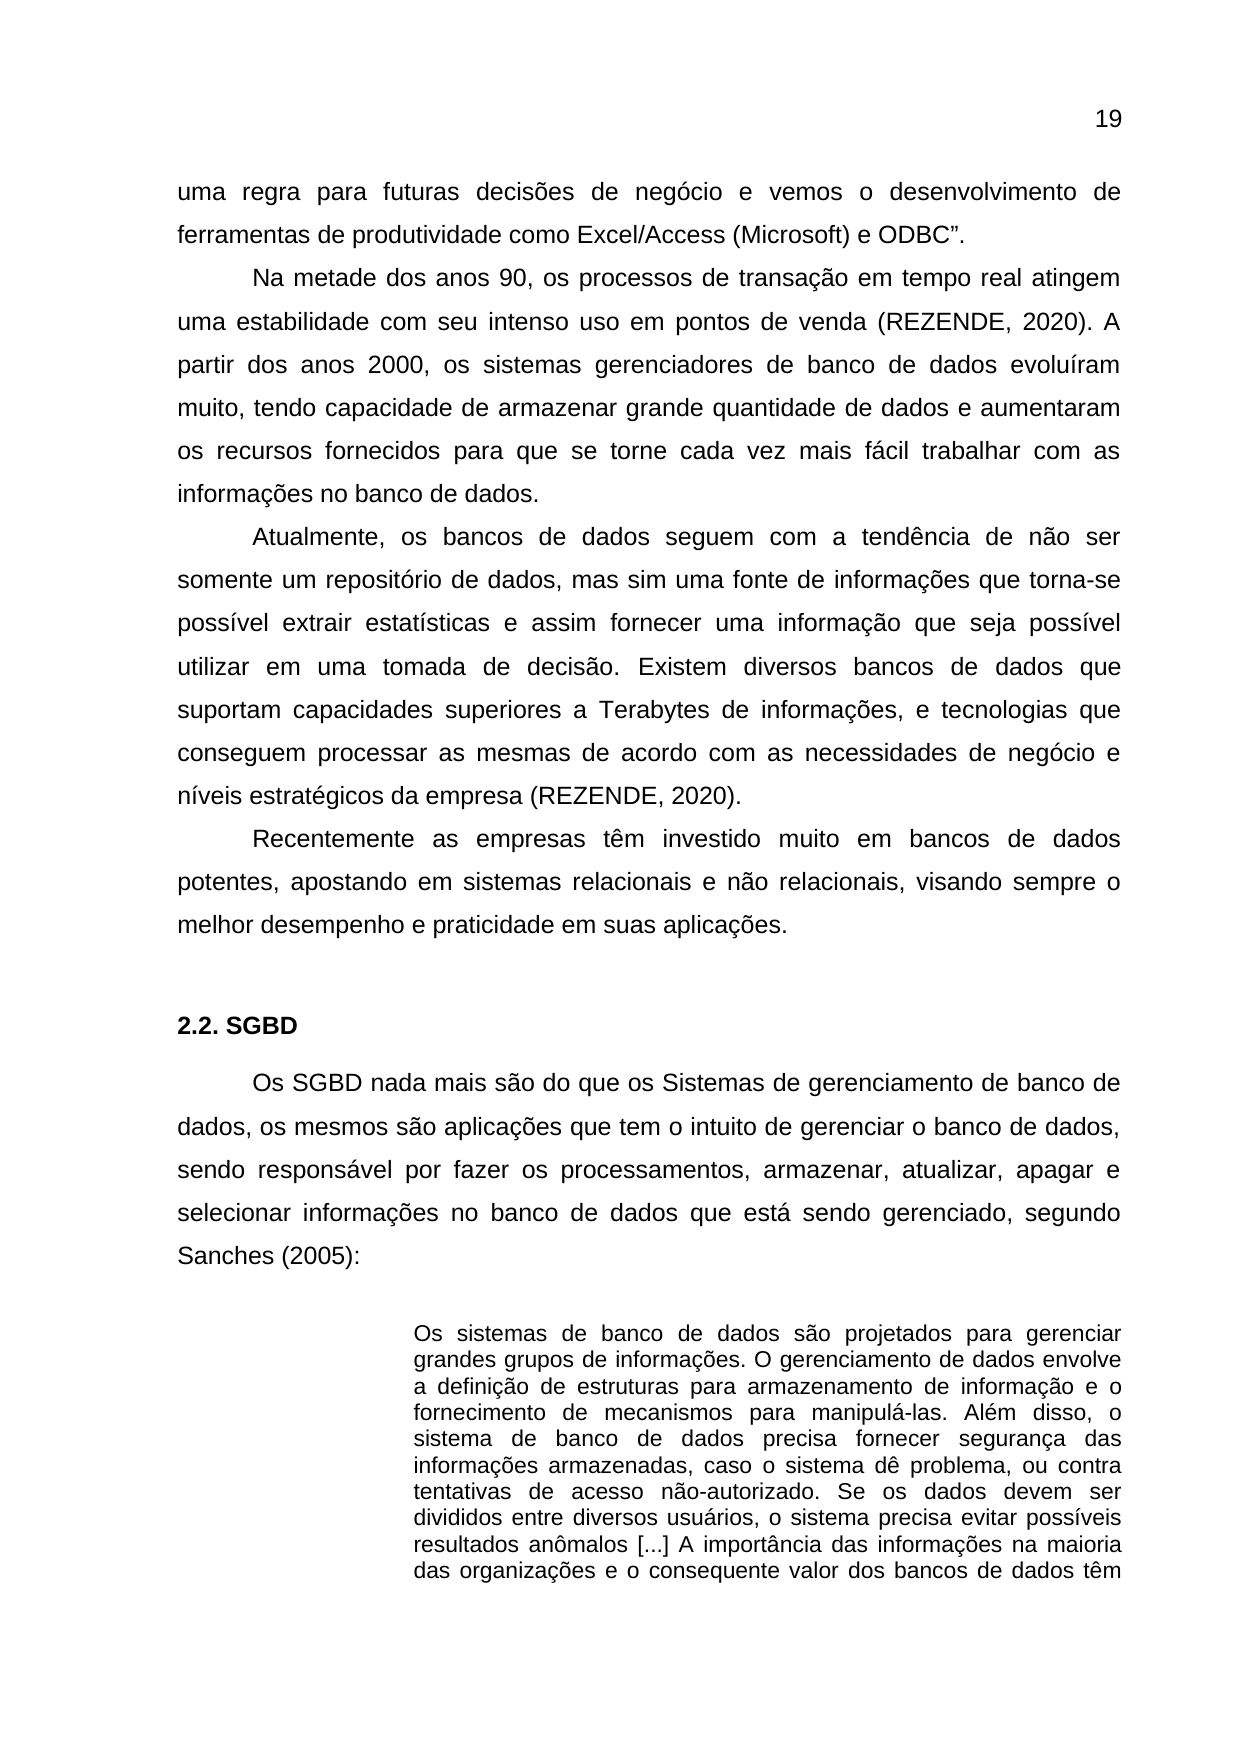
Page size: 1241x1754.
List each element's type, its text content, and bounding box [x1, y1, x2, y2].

text uma regra para futuras decisões de negócio e vemos o desenvolvimento de ferramentas de produtividade como Excel/Access (Microsoft) e ODBC”. [177, 177, 1122, 249]
text Atualmente, os bancos de dados seguem com a tendência de não ser somente um repositório de dados, mas sim uma fonte de informações que torna-se possível extrair estatísticas e assim fornecer uma informação que seja possível utilizar em uma tomada de decisão. Existem diversos bancos de dados que suportam capacidades superiores a Terabytes de informações, e tecnologias que conseguem processar as mesmas de acordo com as necessidades de negócio e níveis estratégicos da empresa (REZENDE, 2020). [177, 522, 1122, 809]
text Na metade dos anos 90, os processos de transação em tempo real atingem uma estabilidade com seu intenso uso em pontos de venda (REZENDE, 2020). A partir dos anos 2000, os sistemas gerenciadores de banco de dados evoluíram muito, tendo capacidade de armazenar grande quantidade de dados e aumentaram os recursos fornecidos para que se torne cada vez mais fácil trabalhar com as informações no banco de dados. [177, 263, 1122, 508]
text Recentemente as empresas têm investido muito em bancos de dados potentes, apostando em sistemas relacionais e não relacionais, visando sempre o melhor desempenho e praticidade em suas aplicações. [177, 824, 1122, 939]
text Os sistemas de banco de dados são projetados para gerenciar grandes grupos de informações. O gerenciamento de dados envolve a definição de estruturas para armazenamento de informação e o fornecimento de mecanismos para manipulá-las. Além disso, o sistema de banco de dados precisa fornecer segurança das informações armazenadas, caso o sistema dê problema, ou contra tentativas de acesso não-autorizado. Se os dados devem ser divididos entre diversos usuários, o sistema precisa evitar possíveis resultados anômalos [...] A importância das informações na maioria das organizações e o consequente valor dos bancos de dados têm [413, 1320, 1122, 1583]
subtitle 2.2. SGBD [177, 1011, 1122, 1039]
text Os SGBD nada mais são do que os Sistemas de gerenciamento de banco de dados, os mesmos são aplicações que tem o intuito de gerenciar o banco de dados, sendo responsável por fazer os processamentos, armazenar, atualizar, apagar e selecionar informações no banco de dados que está sendo gerenciado, segundo Sanches (2005): [177, 1068, 1122, 1269]
